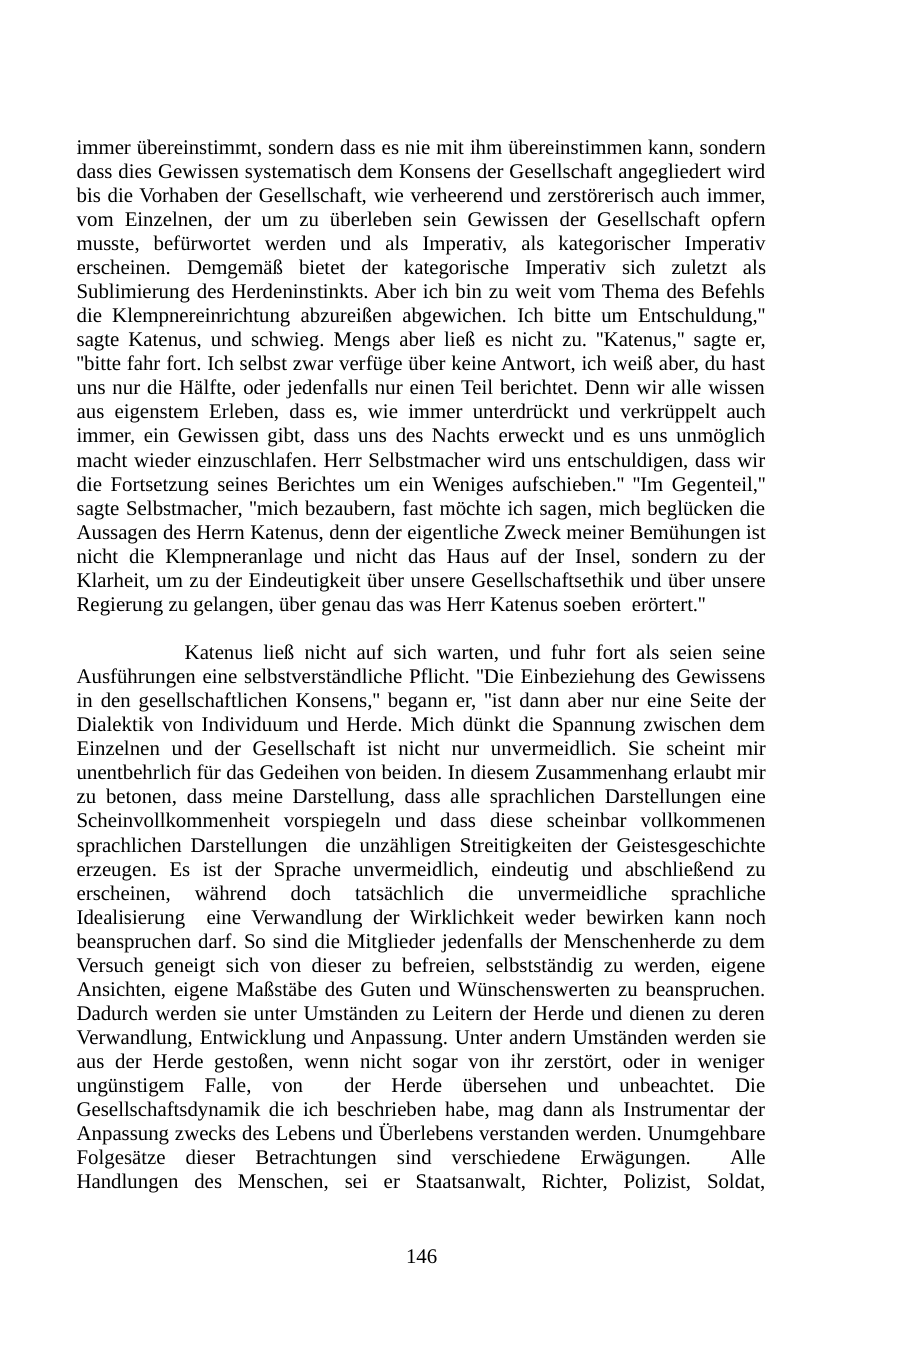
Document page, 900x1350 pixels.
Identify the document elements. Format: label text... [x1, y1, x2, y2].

text immer übereinstimmt, sondern dass es nie mit ihm übereinstimmen kann, sondern dass dies Gewissen systematisch dem Konsens der Gesellschaft angegliedert wird bis die Vorhaben der Gesellschaft, wie verheerend und zerstörerisch auch immer, vom Einzelnen, der um zu überleben sein Gewissen der Gesellschaft opfern musste, befürwortet werden und als Imperativ, als kategorischer Imperativ erscheinen. Demgemäß bietet der kategorische Imperativ sich zuletzt als Sublimierung des Herdeninstinkts. Aber ich bin zu weit vom Thema des Befehls die Klempnereinrichtung abzureißen abgewichen. Ich bitte um Entschuldung,'' sagte Katenus, und schwieg. Mengs aber ließ es nicht zu. ''Katenus,'' sagte er, ''bitte fahr fort. Ich selbst zwar verfüge über keine Antwort, ich weiß aber, du hast uns nur die Hälfte, oder jedenfalls nur einen Teil berichtet. Denn wir alle wissen aus eigenstem Erleben, dass es, wie immer unterdrückt und verkrüppelt auch immer, ein Gewissen gibt, dass uns des Nachts erweckt und es uns unmöglich macht wieder einzuschlafen. Herr Selbstmacher wird uns entschuldigen, dass wir die Fortsetzung seines Berichtes um ein Weniges aufschieben.'' ''Im Gegenteil,'' sagte Selbstmacher, ''mich bezaubern, fast möchte ich sagen, mich beglücken die Aussagen des Herrn Katenus, denn der eigentliche Zweck meiner Bemühungen ist nicht die Klempneranlage und nicht das Haus auf der Insel, sondern zu der Klarheit, um zu der Eindeutigkeit über unsere Gesellschaftsethik und über unsere Regierung zu gelangen, über genau das was Herr Katenus soeben erörtert.'' [76, 135, 766, 616]
text Katenus ließ nicht auf sich warten, und fuhr fort als seien seine Ausführungen eine selbstverständliche Pflicht. ''Die Einbeziehung des Gewissens in den gesellschaftlichen Konsens,'' begann er, ''ist dann aber nur eine Seite der Dialektik von Individuum und Herde. Mich dünkt die Spannung zwischen dem Einzelnen und der Gesellschaft ist nicht nur unvermeidlich. Sie scheint mir unentbehrlich für das Gedeihen von beiden. In diesem Zusammenhang erlaubt mir zu betonen, dass meine Darstellung, dass alle sprachlichen Darstellungen eine Scheinvollkommenheit vorspiegeln und dass diese scheinbar vollkommenen sprachlichen Darstellungen die unzähligen Streitigkeiten der Geistesgeschichte erzeugen. Es ist der Sprache unvermeidlich, eindeutig und abschließend zu erscheinen, während doch tatsächlich die unvermeidliche sprachliche Idealisierung eine Verwandlung der Wirklichkeit weder bewirken kann noch beanspruchen darf. So sind die Mitglieder jedenfalls der Menschenherde zu dem Versuch geneigt sich von dieser zu befreien, selbstständig zu werden, eigene Ansichten, eigene Maßstäbe des Guten und Wünschenswerten zu beanspruchen. Dadurch werden sie unter Umständen zu Leitern der Herde und dienen zu deren Verwandlung, Entwicklung und Anpassung. Unter andern Umständen werden sie aus der Herde gestoßen, wenn nicht sogar von ihr zerstört, oder in weniger ungünstigem Falle, von der Herde übersehen und unbeachtet. Die Gesellschaftsdynamik die ich beschrieben habe, mag dann als Instrumentar der Anpassung zwecks des Lebens und Überlebens verstanden werden. Unumgehbare Folgesätze dieser Betrachtungen sind verschiedene Erwägungen. Alle Handlungen des Menschen, sei er Staatsanwalt, Richter, Polizist, Soldat, [76, 640, 766, 1193]
